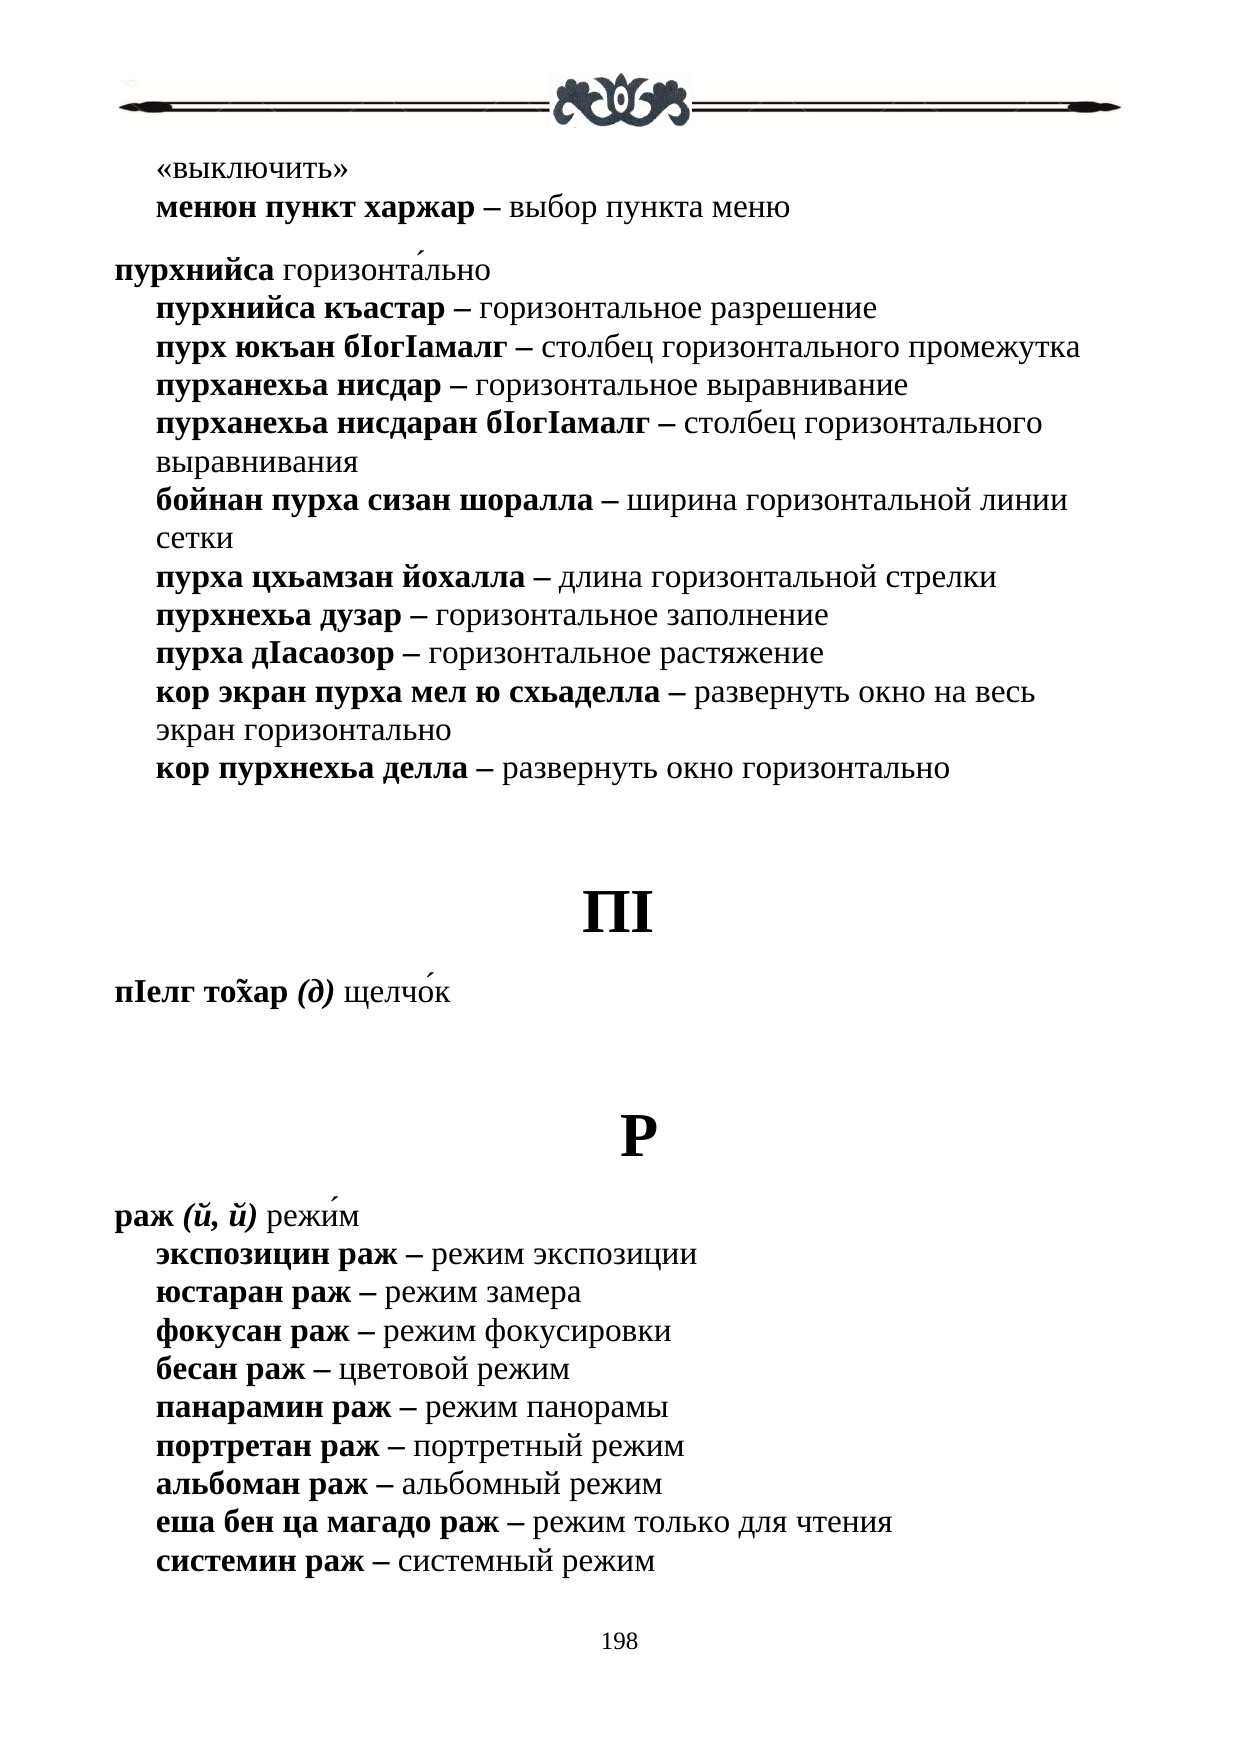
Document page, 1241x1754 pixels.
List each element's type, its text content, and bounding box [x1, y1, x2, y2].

text пIелг то̃хар (д) щелчо́к [114, 971, 1122, 1010]
text пурхнийса горизонта́льно пурхнийса къастар – горизонтальное разрешение пурх юкъан бIогIамалг – столбец горизонтального промежутка пурханехьа нисдар – горизонтальное выравнивание пурханехьа нисдаран бIогIамалг – столбец горизонтального выравнивания бойнан пурха сизан шоралла – ширина горизонтальной линии сетки пурха цхьамзан йохалла – длина горизонтальной стрелки пурхнехьа дузар – горизонтальное заполнение пурха дIасаозор – горизонтальное растяжение кор экран пурха мел ю схьаделла – развернуть окно на весь экран горизонтально кор пурхнехьа делла – развернуть окно горизонтально [114, 249, 1122, 786]
text Р [156, 1098, 1122, 1170]
text «выключить» менюн пункт харжар – выбор пункта меню [114, 148, 1122, 224]
text раж (й, й) режи́м экспозицин раж – режим экспозиции юстаран раж – режим замера фокусан раж – режим фокусировки бесан раж – цветовой режим панарамин раж – режим панорамы портретан раж – портретный режим альбоман раж – альбомный режим еша бен ца магадо раж – режим только для чтения системин раж – системный режим [114, 1195, 1122, 1578]
text ПI [114, 874, 1122, 946]
